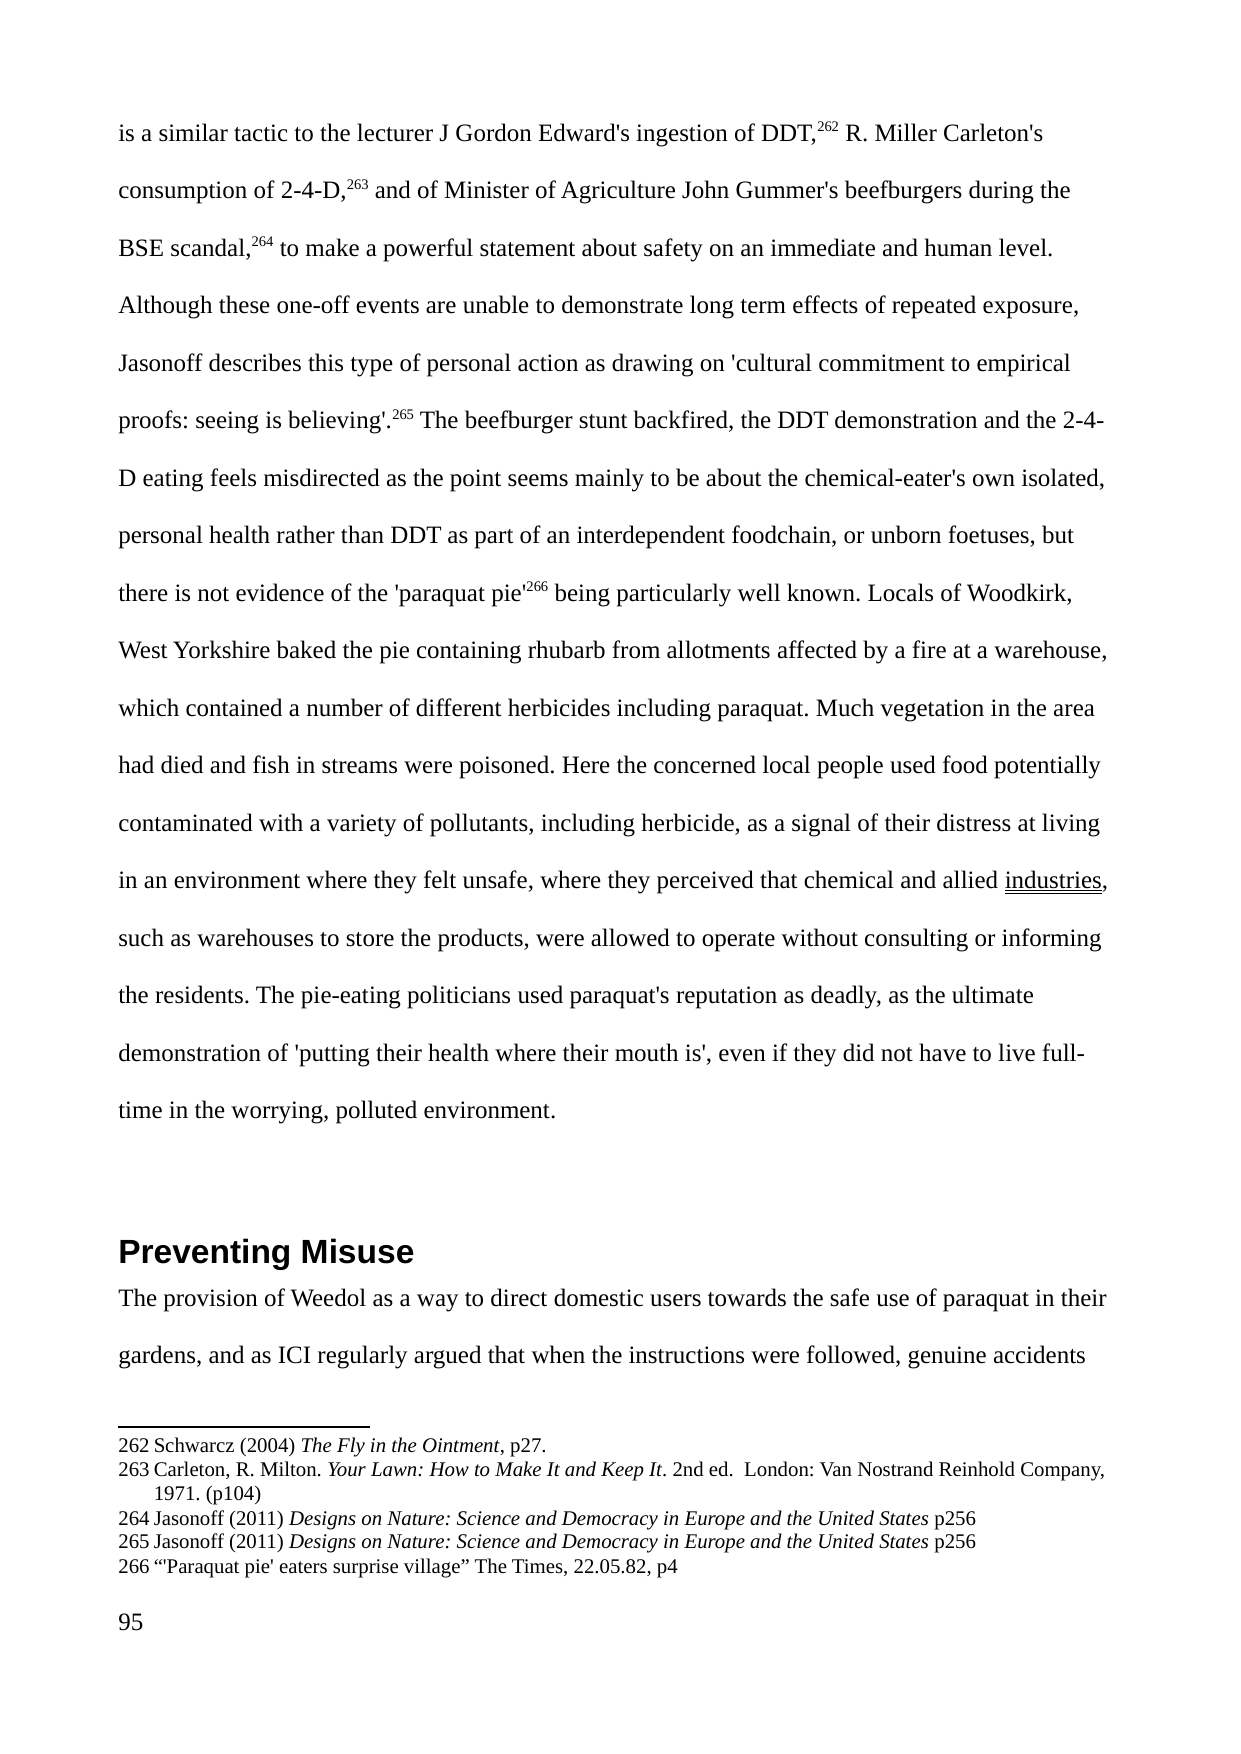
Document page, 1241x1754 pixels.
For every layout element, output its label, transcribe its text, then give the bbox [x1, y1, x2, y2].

text Jasonoff (2011) Designs on Nature: Science and Democracy in Europe and the United States p256 [118, 1529, 1122, 1553]
text The provision of Weedol as a way to direct domestic users towards the safe use of paraquat in their gardens, and as ICI regularly argued that when the instructions were followed, genuine accidents [118, 1283, 1122, 1369]
text Jasonoff (2011) Designs on Nature: Science and Democracy in Europe and the United States p256 [118, 1505, 1122, 1529]
text is a similar tactic to the lecturer J Gordon Edward's ingestion of DDT, R. Miller Carleton's consumption of 2-4-D, and of Minister of Agriculture John Gummer's beefburgers during the BSE scandal, to make a powerful statement about safety on an immediate and human level. Although these one-off events are unable to demonstrate long term effects of repeated exposure, Jasonoff describes this type of personal action as drawing on 'cultural commitment to empirical proofs: seeing is believing'. The beefburger stunt backfired, the DDT demonstration and the 2-4-D eating feels misdirected as the point seems mainly to be about the chemical-eater's own isolated, personal health rather than DDT as part of an interdependent foodchain, or unborn foetuses, but there is not evidence of the 'paraquat pie' being particularly well known. Locals of Woodkirk, West Yorkshire baked the pie containing rhubarb from allotments affected by a fire at a warehouse, which contained a number of different herbicides including paraquat. Much vegetation in the area had died and fish in streams were poisoned. Here the concerned local people used food potentially contaminated with a variety of pollutants, including herbicide, as a signal of their distress at living in an environment where they felt unsafe, where they perceived that chemical and allied industries, such as warehouses to store the products, were allowed to operate without consulting or informing the residents. The pie-eating politicians used paraquat's reputation as deadly, as the ultimate demonstration of 'putting their health where their mouth is', even if they did not have to live full-time in the worrying, polluted environment. [118, 118, 1122, 1124]
text Schwarcz (2004) The Fly in the Ointment, p27. [118, 1433, 1122, 1457]
text “'Paraquat pie' eaters surprise village” The Times, 22.05.82, p4 [118, 1553, 1122, 1578]
text Carleton, R. Milton. Your Lawn: How to Make It and Keep It. 2nd ed. London: Van Nostrand Reinhold Company, 1971. (p104) [118, 1457, 1122, 1505]
subtitle Preventing Misuse [118, 1231, 1122, 1270]
